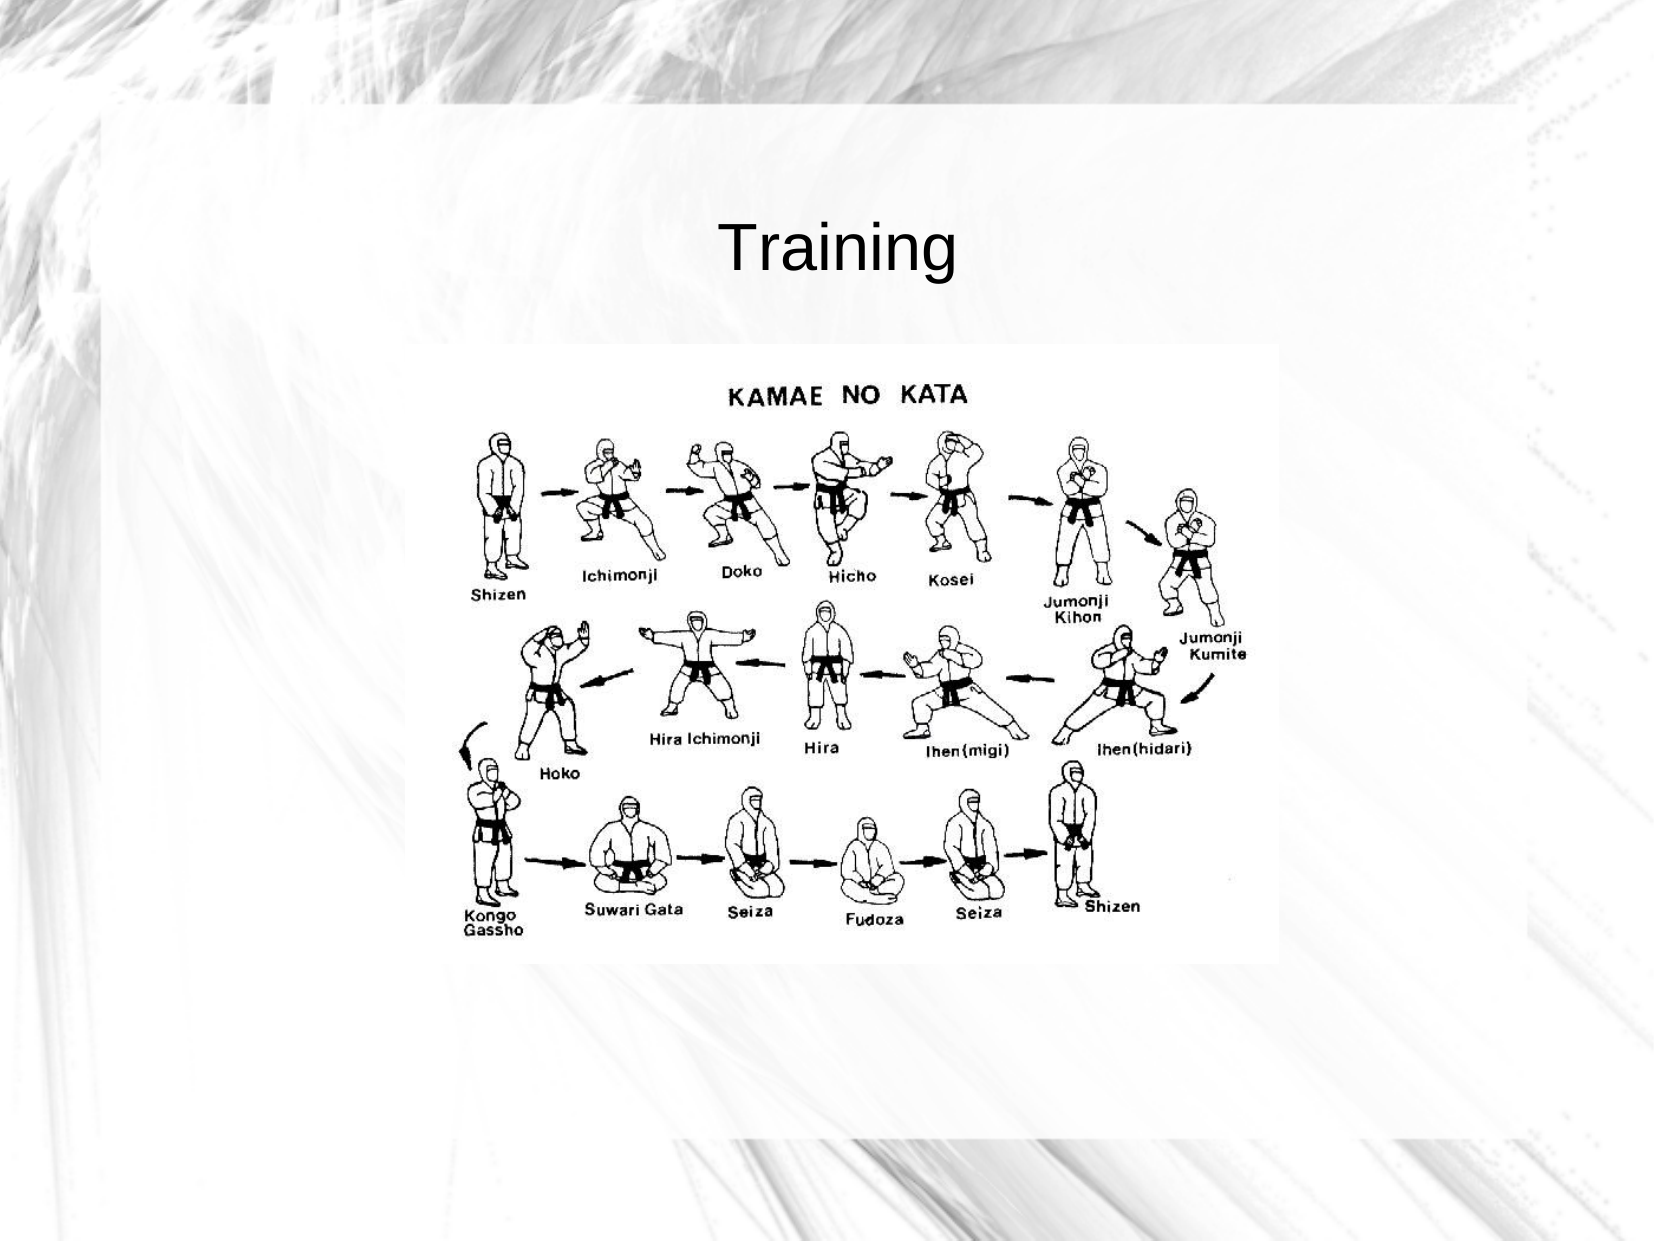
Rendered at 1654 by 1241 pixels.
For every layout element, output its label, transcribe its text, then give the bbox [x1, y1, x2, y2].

text_box Training [686, 210, 991, 286]
picture [0, 0, 1654, 1241]
